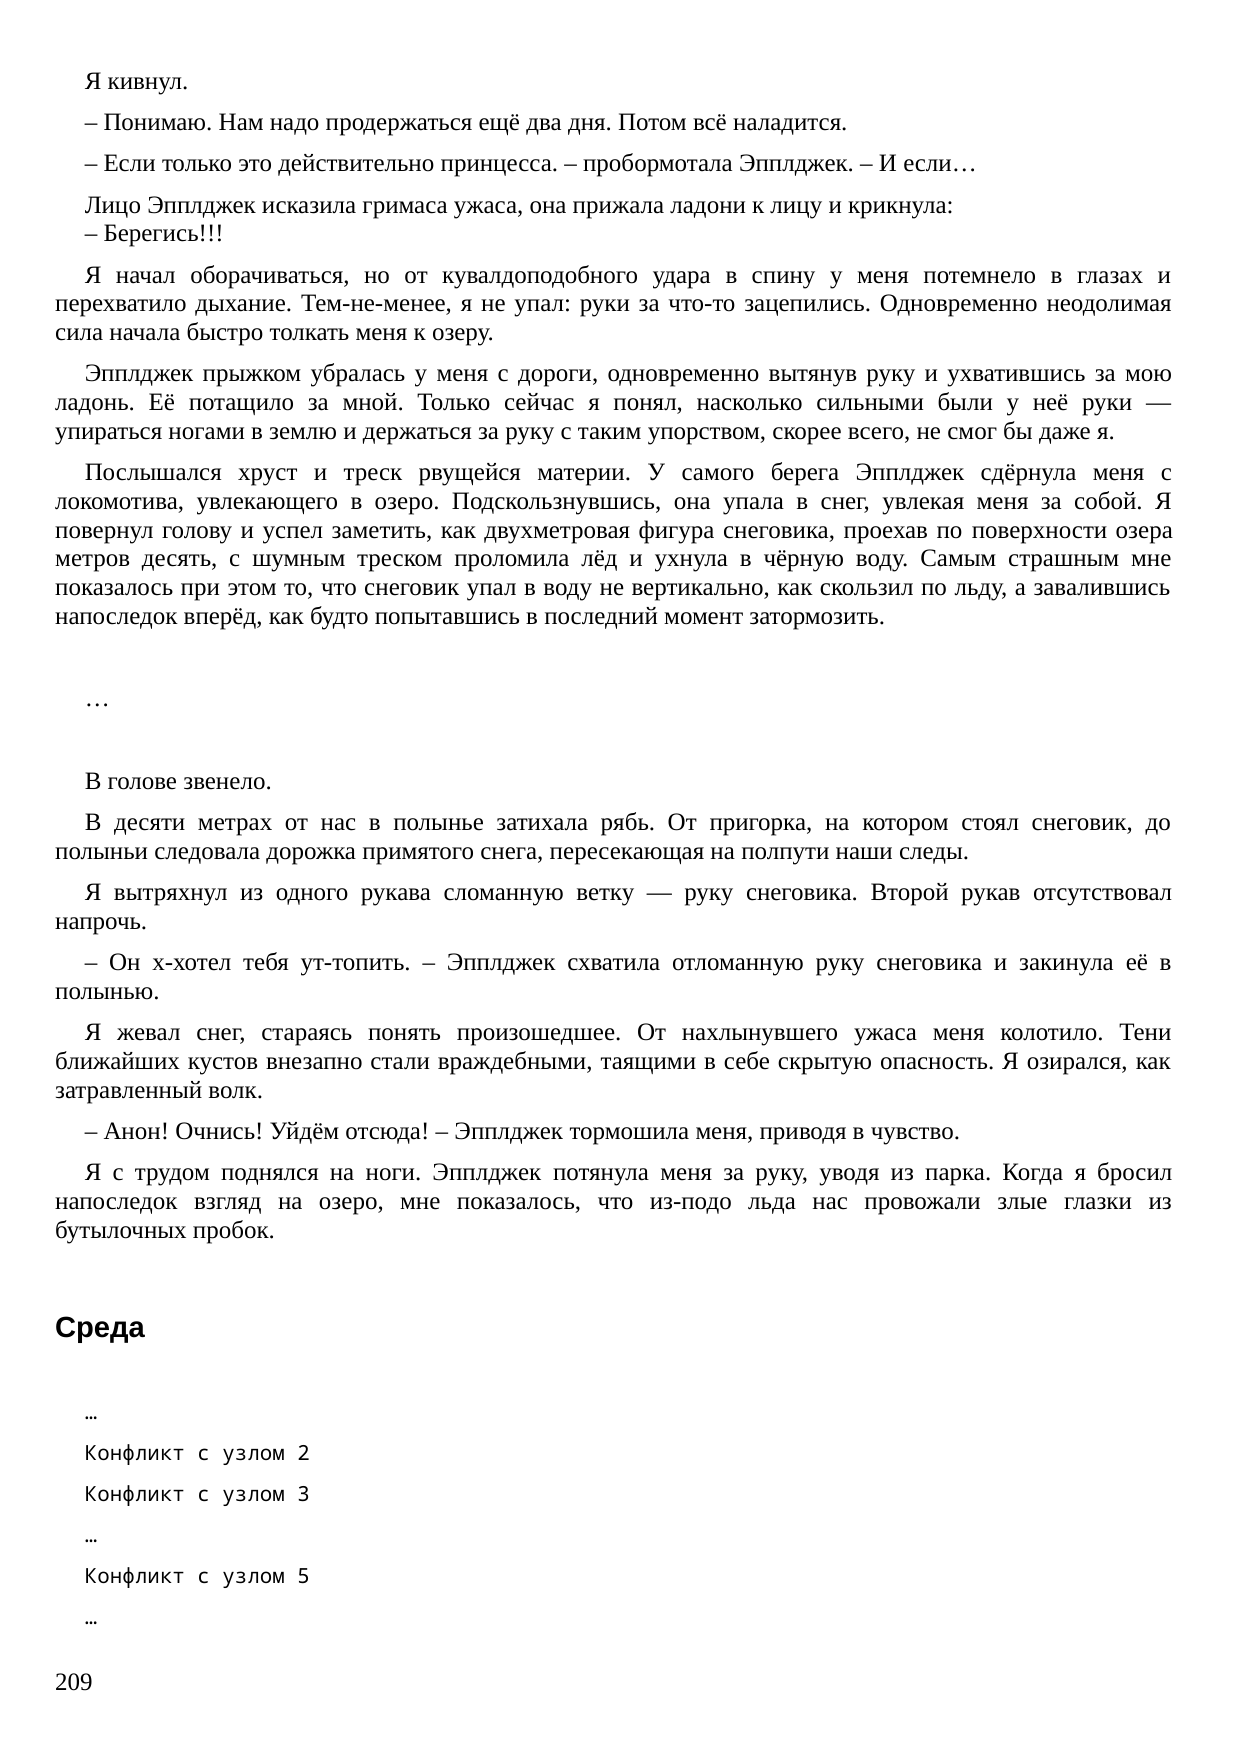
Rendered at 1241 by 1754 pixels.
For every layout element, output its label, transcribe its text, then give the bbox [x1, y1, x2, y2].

text В голове звенело. [55, 766, 1173, 795]
text Я кивнул. [55, 66, 1173, 95]
text – Он х-хотел тебя ут-топить. – Эпплджек схватила отломанную руку снеговика и закинула её в полынью. [55, 947, 1173, 1005]
text Конфликт с узлом 2 [55, 1438, 1173, 1466]
text – Понимаю. Нам надо продержаться ещё два дня. Потом всё наладится. [55, 107, 1173, 136]
text … [55, 1397, 1173, 1426]
text Я начал оборачиваться, но от кувалдоподобного удара в спину у меня потемнело в глазах и перехватило дыхание. Тем-не-менее, я не упал: руки за что-то зацепились. Одновременно неодолимая сила начала быстро толкать меня к озеру. [55, 260, 1173, 346]
text Я жевал снег, стараясь понять произошедшее. От нахлынувшего ужаса меня колотило. Тени ближайших кустов внезапно стали враждебными, таящими в себе скрытую опасность. Я озирался, как затравленный волк. [55, 1017, 1173, 1103]
text Послышался хруст и треск рвущейся материи. У самого берега Эпплджек сдёрнула меня с локомотива, увлекающего в озеро. Подскользнувшись, она упала в снег, увлекая меня за собой. Я повернул голову и успел заметить, как двухметровая фигура снеговика, проехав по поверхности озера метров десять, с шумным треском проломила лёд и ухнула в чёрную воду. Самым страшным мне показалось при этом то, что снеговик упал в воду не вертикально, как скользил по льду, а завалившись напоследок вперёд, как будто попытавшись в последний момент затормозить. [55, 457, 1173, 630]
text – Берегись!!! [55, 218, 1173, 247]
text В десяти метрах от нас в полынье затихала рябь. От пригорка, на котором стоял снеговик, до полыньи следовала дорожка примятого снега, пересекающая на полпути наши следы. [55, 807, 1173, 865]
text Конфликт с узлом 3 [55, 1479, 1173, 1507]
text Я с трудом поднялся на ноги. Эпплджек потянула меня за руку, уводя из парка. Когда я бросил напоследок взгляд на озеро, мне показалось, что из-подо льда нас провожали злые глазки из бутылочных пробок. [55, 1157, 1173, 1243]
text … [55, 1520, 1173, 1548]
text Эпплджек прыжком убралась у меня с дороги, одновременно вытянув руку и ухватившись за мою ладонь. Её потащило за мной. Только сейчас я понял, насколько сильными были у неё руки — упираться ногами в землю и держаться за руку с таким упорством, скорее всего, не смог бы даже я. [55, 358, 1173, 445]
text Лицо Эпплджек исказила гримаса ужаса, она прижала ладони к лицу и крикнула: [55, 190, 1173, 218]
text … [55, 1602, 1173, 1630]
text – Анон! Очнись! Уйдём отсюда! – Эпплджек тормошила меня, приводя в чувство. [55, 1116, 1173, 1145]
subtitle Среда [55, 1310, 1173, 1343]
text Конфликт с узлом 5 [55, 1561, 1173, 1589]
text Я вытряхнул из одного рукава сломанную ветку — руку снеговика. Второй рукав отсутствовал напрочь. [55, 877, 1173, 935]
text – Если только это действительно принцесса. – пробормотала Эпплджек. – И если… [55, 148, 1173, 177]
text … [55, 683, 1173, 712]
